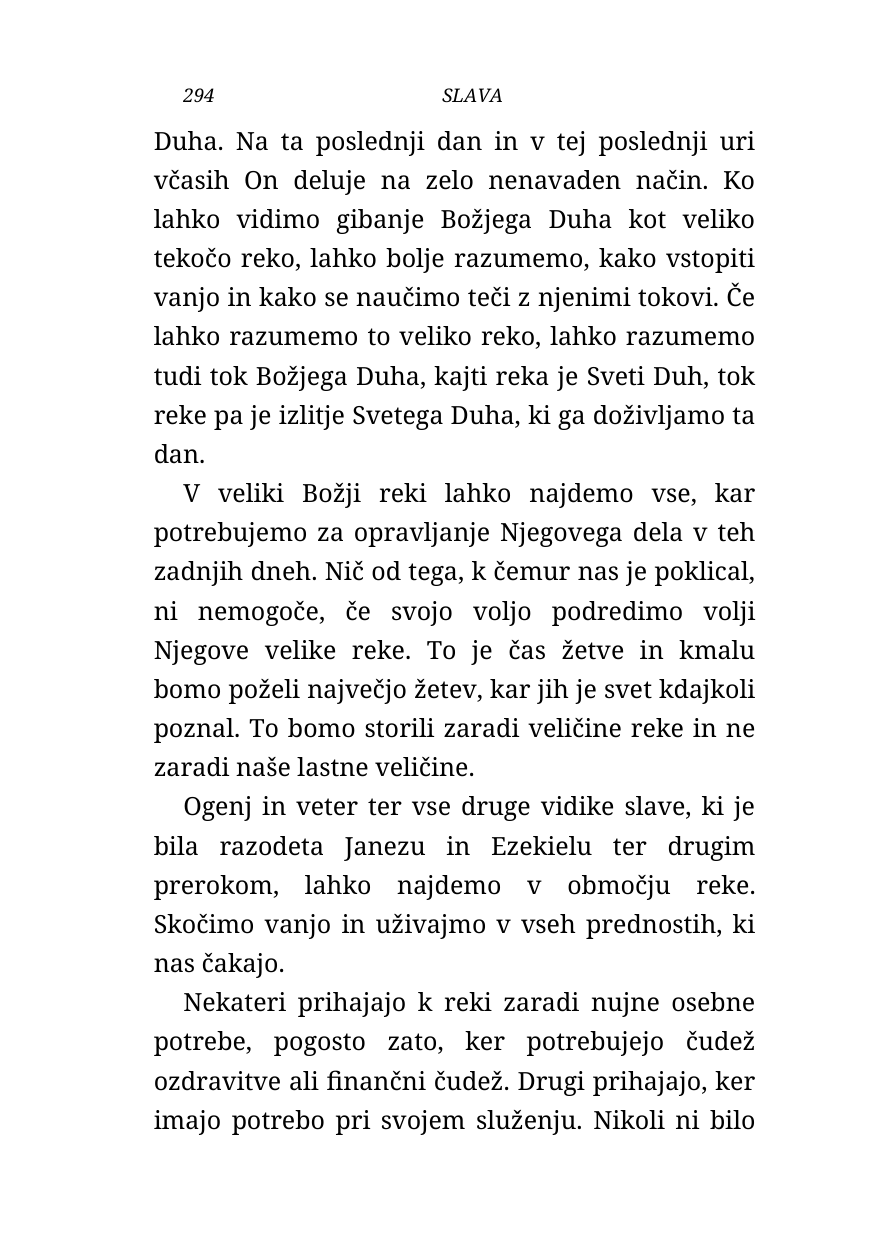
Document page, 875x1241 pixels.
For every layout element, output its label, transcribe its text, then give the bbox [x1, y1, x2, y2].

text Nekateri prihajajo k reki zaradi nujne osebne potrebe, pogosto zato, ker potrebujejo čudež ozdravitve ali finančni čudež. Drugi prihajajo, ker imajo potrebo pri svojem služenju. Nikoli ni bilo [153, 985, 756, 1136]
text Ogenj in veter ter vse druge vidike slave, ki je bila razodeta Janezu in Ezekielu ter drugim prerokom, lahko najdemo v območju reke. Skočimo vanjo in uživajmo v vseh prednostih, ki nas čakajo. [153, 789, 756, 980]
text Duha. Na ta poslednji dan in v tej poslednji uri včasih On deluje na zelo nenavaden način. Ko lahko vidimo gibanje Božjega Duha kot veliko tekočo reko, lahko bolje razumemo, kako vstopiti vanjo in kako se naučimo teči z njenimi tokovi. Če lahko razumemo to veliko reko, lahko razumemo tudi tok Božjega Duha, kajti reka je Sveti Duh, tok reke pa je izlitje Svetega Duha, ki ga doživljamo ta dan. [153, 123, 756, 471]
text V veliki Božji reki lahko najdemo vse, kar potrebujemo za opravljanje Njegovega dela v teh zadnjih dneh. Nič od tega, k čemur nas je poklical, ni nemogoče, če svojo voljo podredimo volji Njegove velike reke. To je čas žetve in kmalu bomo poželi največjo žetev, kar jih je svet kdajkoli poznal. To bomo storili zaradi veličine reke in ne zaradi naše lastne veličine. [153, 476, 756, 784]
